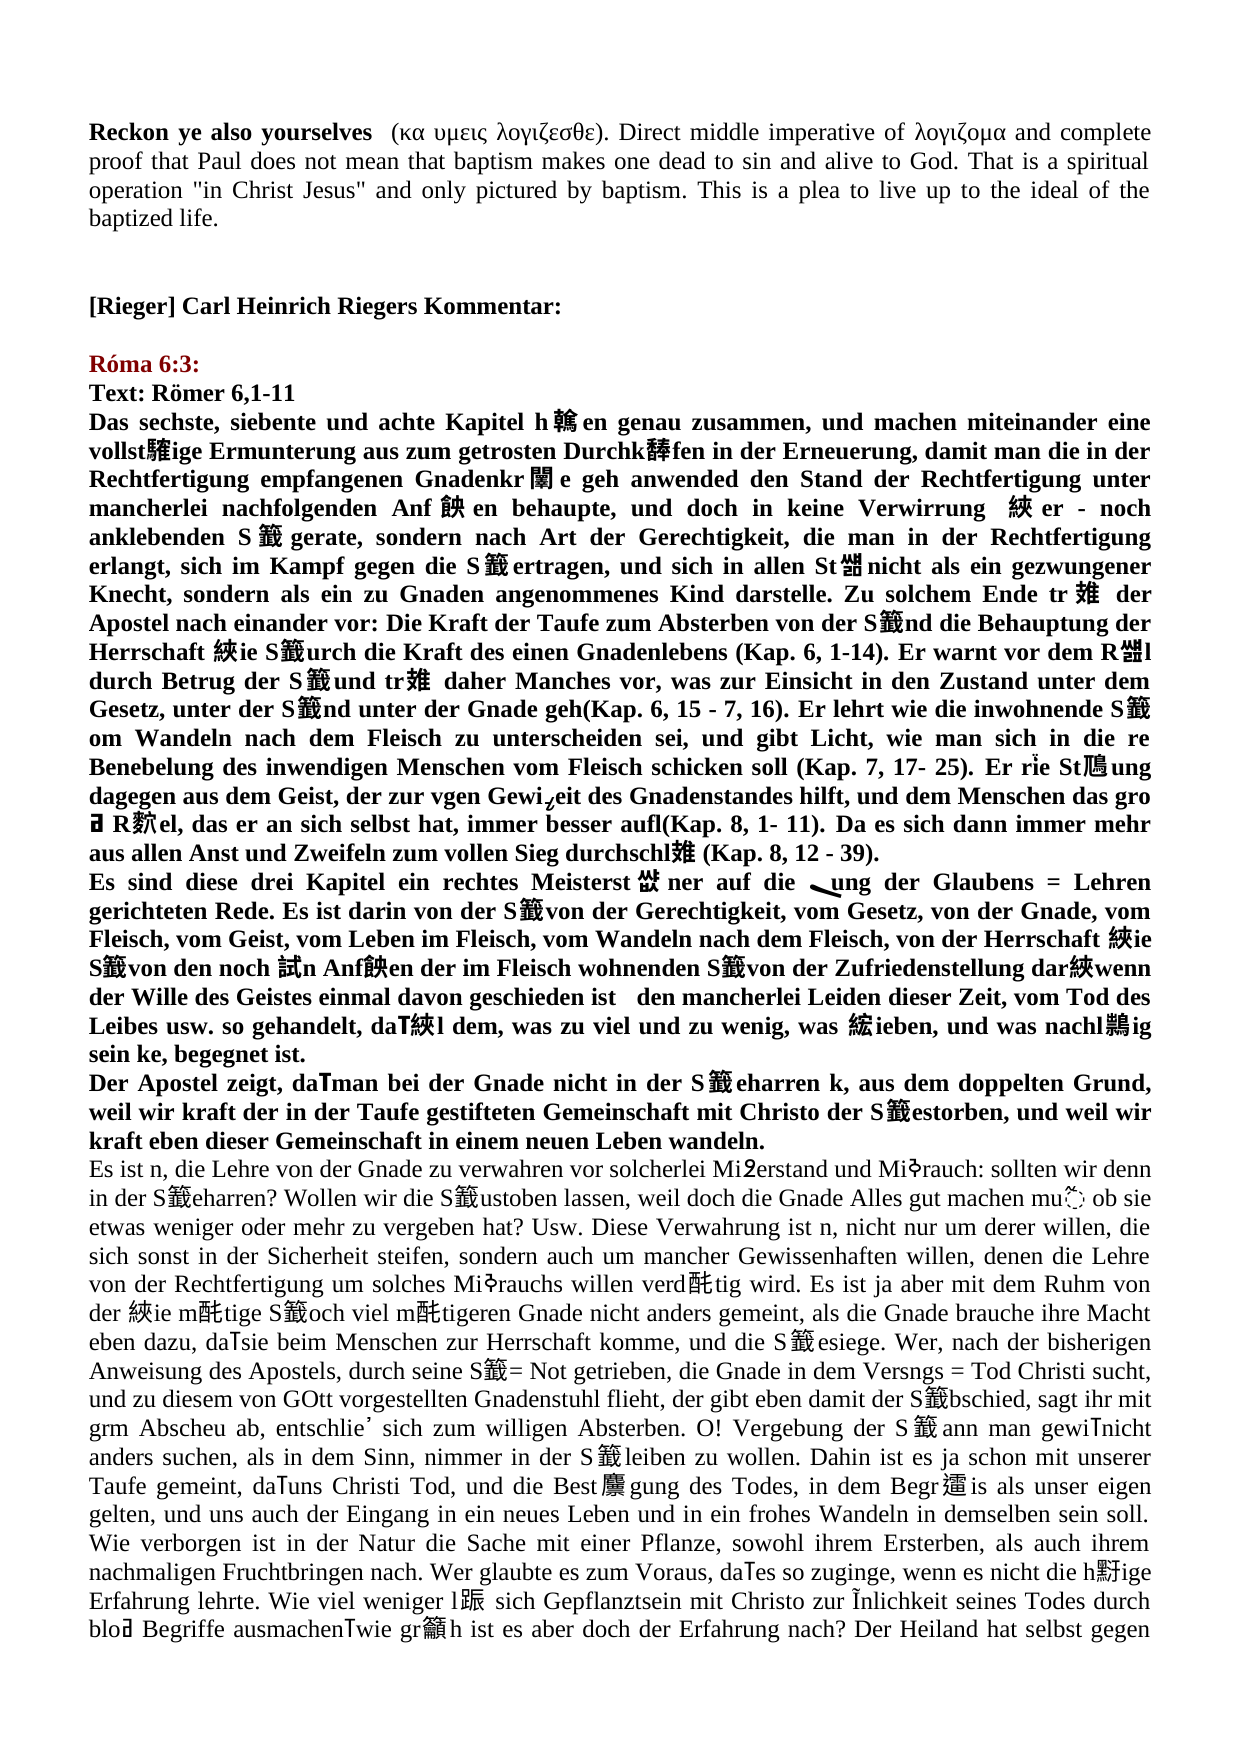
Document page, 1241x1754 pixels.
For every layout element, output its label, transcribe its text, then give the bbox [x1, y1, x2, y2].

text Reckon ye also yourselves (κα υμεις λογιζεσθε). Direct middle imperative of λογιζομα and complete proof that Paul does not mean that baptism makes one dead to sin and alive to God. That is a spiritual operation "in Christ Jesus" and only pictured by baptism. This is a plea to live up to the ideal of the baptized life. [88, 117, 1152, 232]
text Text: Römer 6,1-11 [88, 378, 1152, 407]
text Das sechste, siebente und achte Kapitel h䮧en genau zusammen, und machen miteinander eine vollst䮤ige Ermunterung aus zum getrosten Durchk䭰fen in der Erneuerung, damit man die in der Rechtfertigung empfangenen Gnadenkr䦴e geh anwended den Stand der Rechtfertigung unter mancherlei nachfolgenden Anf䬬en behaupte, und doch in keine Verwirrung 綊er - noch anklebenden S籖gerate, sondern nach Art der Gerechtigkeit, die man in der Rechtfertigung erlangt, sich im Kampf gegen die S籖ertragen, und sich in allen St썖nicht als ein gezwungener Knecht, sondern als ein zu Gnaden angenommenes Kind darstelle. Zu solchem Ende tr䧴 der Apostel nach einander vor: Die Kraft der Taufe zum Absterben von der S籖nd die Behauptung der Herrschaft 綊ie S籖urch die Kraft des einen Gnadenlebens (Kap. 6, 1-14). Er warnt vor dem R썚l durch Betrug der S籖und tr䧴 daher Manches vor, was zur Einsicht in den Zustand unter dem Gesetz, unter der S籖nd unter der Gnade geh(Kap. 6, 15 - 7, 16). Er lehrt wie die inwohnende S籖om Wandeln nach dem Fleisch zu unterscheiden sei, und gibt Licht, wie man sich in die re Benebelung des inwendigen Menschen vom Fleisch schicken soll (Kap. 7, 17- 25). Er r֒ie St䲫ung dagegen aus dem Geist, der zur vgen Gewiߨeit des Gnadenstandes hilft, und dem Menschen das groߥ R䴳el, das er an sich selbst hat, immer besser aufl(Kap. 8, 1- 11). Da es sich dann immer mehr aus allen Anst und Zweifeln zum vollen Sieg durchschl䧴 (Kap. 8, 12 - 39). [88, 407, 1152, 867]
text Der Apostel zeigt, daߠman bei der Gnade nicht in der S籖eharren k, aus dem doppelten Grund, weil wir kraft der in der Taufe gestifteten Gemeinschaft mit Christo der S籖estorben, und weil wir kraft eben dieser Gemeinschaft in einem neuen Leben wandeln. [88, 1068, 1152, 1154]
text Es ist n, die Lehre von der Gnade zu verwahren vor solcherlei Mi߶erstand und Miߢrauch: sollten wir denn in der S籖eharren? Wollen wir die S籖ustoben lassen, weil doch die Gnade Alles gut machen mu߬ ob sie etwas weniger oder mehr zu vergeben hat? Usw. Diese Verwahrung ist n, nicht nur um derer willen, die sich sonst in der Sicherheit steifen, sondern auch um mancher Gewissenhaften willen, denen die Lehre von der Rechtfertigung um solches Miߢrauchs willen verd䣨tig wird. Es ist ja aber mit dem Ruhm von der 綊ie m䣨tige S籖och viel m䣨tigeren Gnade nicht anders gemeint, als die Gnade brauche ihre Macht eben dazu, daߠsie beim Menschen zur Herrschaft komme, und die S籖esiege. Wer, nach der bisherigen Anweisung des Apostels, durch seine S籖= Not getrieben, die Gnade in dem Versngs = Tod Christi sucht, und zu diesem von GOtt vorgestellten Gnadenstuhl flieht, der gibt eben damit der S籖bschied, sagt ihr mit grm Abscheu ab, entschlieߴ sich zum willigen Absterben. O! Vergebung der S籖ann man gewiߠnicht anders suchen, als in dem Sinn, nimmer in der S籖leiben zu wollen. Dahin ist es ja schon mit unserer Taufe gemeint, daߠuns Christi Tod, und die Best䴩gung des Todes, in dem Begr䢮is als unser eigen gelten, und uns auch der Eingang in ein neues Leben und in ein frohes Wandeln in demselben sein soll. Wie verborgen ist in der Natur die Sache mit einer Pflanze, sowohl ihrem Ersterben, als auch ihrem nachmaligen Fruchtbringen nach. Wer glaubte es zum Voraus, daߠes so zuginge, wenn es nicht die h䵦ige Erfahrung lehrte. Wie viel weniger l䟴 sich Gepflanztsein mit Christo zur Ĩnlichkeit seines Todes durch bloߥ Begriffe ausmachenߠwie gr籲h ist es aber doch der Erfahrung nach? Der Heiland hat selbst gegen [88, 1154, 1152, 1643]
text [Rieger] Carl Heinrich Riegers Kommentar: [88, 291, 1152, 320]
text Es sind diese drei Kapitel ein rechtes Meisterst썂ner auf die ܢung der Glaubens = Lehren gerichteten Rede. Es ist darin von der S籖von der Gerechtigkeit, vom Gesetz, von der Gnade, vom Fleisch, vom Geist, vom Leben im Fleisch, vom Wandeln nach dem Fleisch, von der Herrschaft 綊ie S籖von den noch 試n Anf䬬en der im Fleisch wohnenden S籖von der Zufriedenstellung dar綊wenn der Wille des Geistes einmal davon geschieden ist๾den mancherlei Leiden dieser Zeit, vom Tod des Leibes usw. so gehandelt, daߠ綊l dem, was zu viel und zu wenig, was 綋ieben, und was nachl䳳ig sein ke, begegnet ist. [88, 867, 1152, 1068]
text Róma 6:3: [88, 349, 1152, 378]
